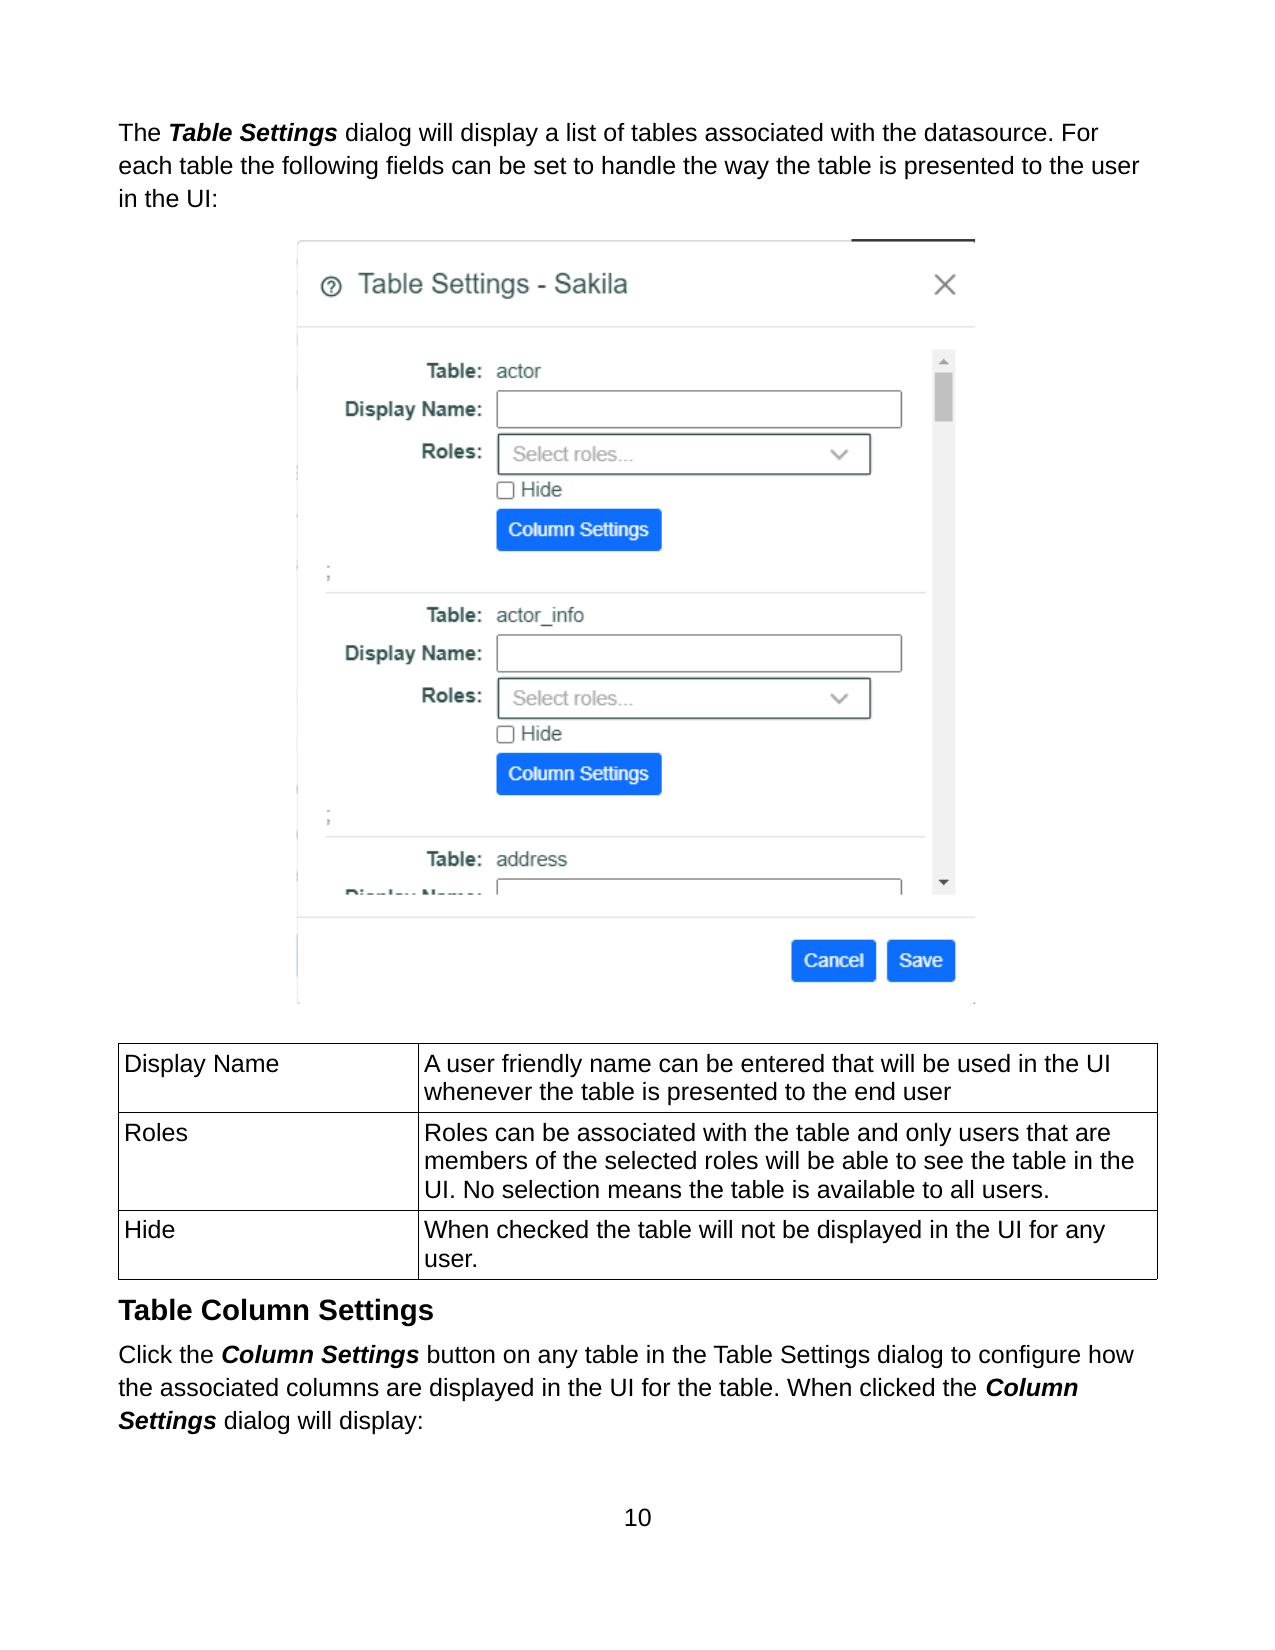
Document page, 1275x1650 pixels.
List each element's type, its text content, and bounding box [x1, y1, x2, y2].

picture [296, 239, 976, 1004]
table_cell Hide [119, 1211, 418, 1279]
table_header Display Name [119, 1044, 418, 1112]
text Click the Column Settings button on any table in the Table Settings dialog to configure how the associated columns are displayed in the UI for the table. When clicked the Column Settings dialog will display: [118, 1339, 1157, 1434]
table_cell Roles [119, 1113, 418, 1209]
table_cell Roles can be associated with the table and only users that are members of the selected roles will be able to see the table in the UI. No selection means the table is available to all users. [419, 1113, 1157, 1209]
text The Table Settings dialog will display a list of tables associated with the datasource. For each table the following fields can be set to handle the way the table is presented to the user in the UI: [118, 118, 1157, 213]
table_cell When checked the table will not be displayed in the UI for any user. [419, 1211, 1157, 1279]
subtitle Table Column Settings [118, 1293, 1157, 1327]
table_header A user friendly name can be entered that will be used in the UI whenever the table is presented to the end user [419, 1044, 1157, 1112]
